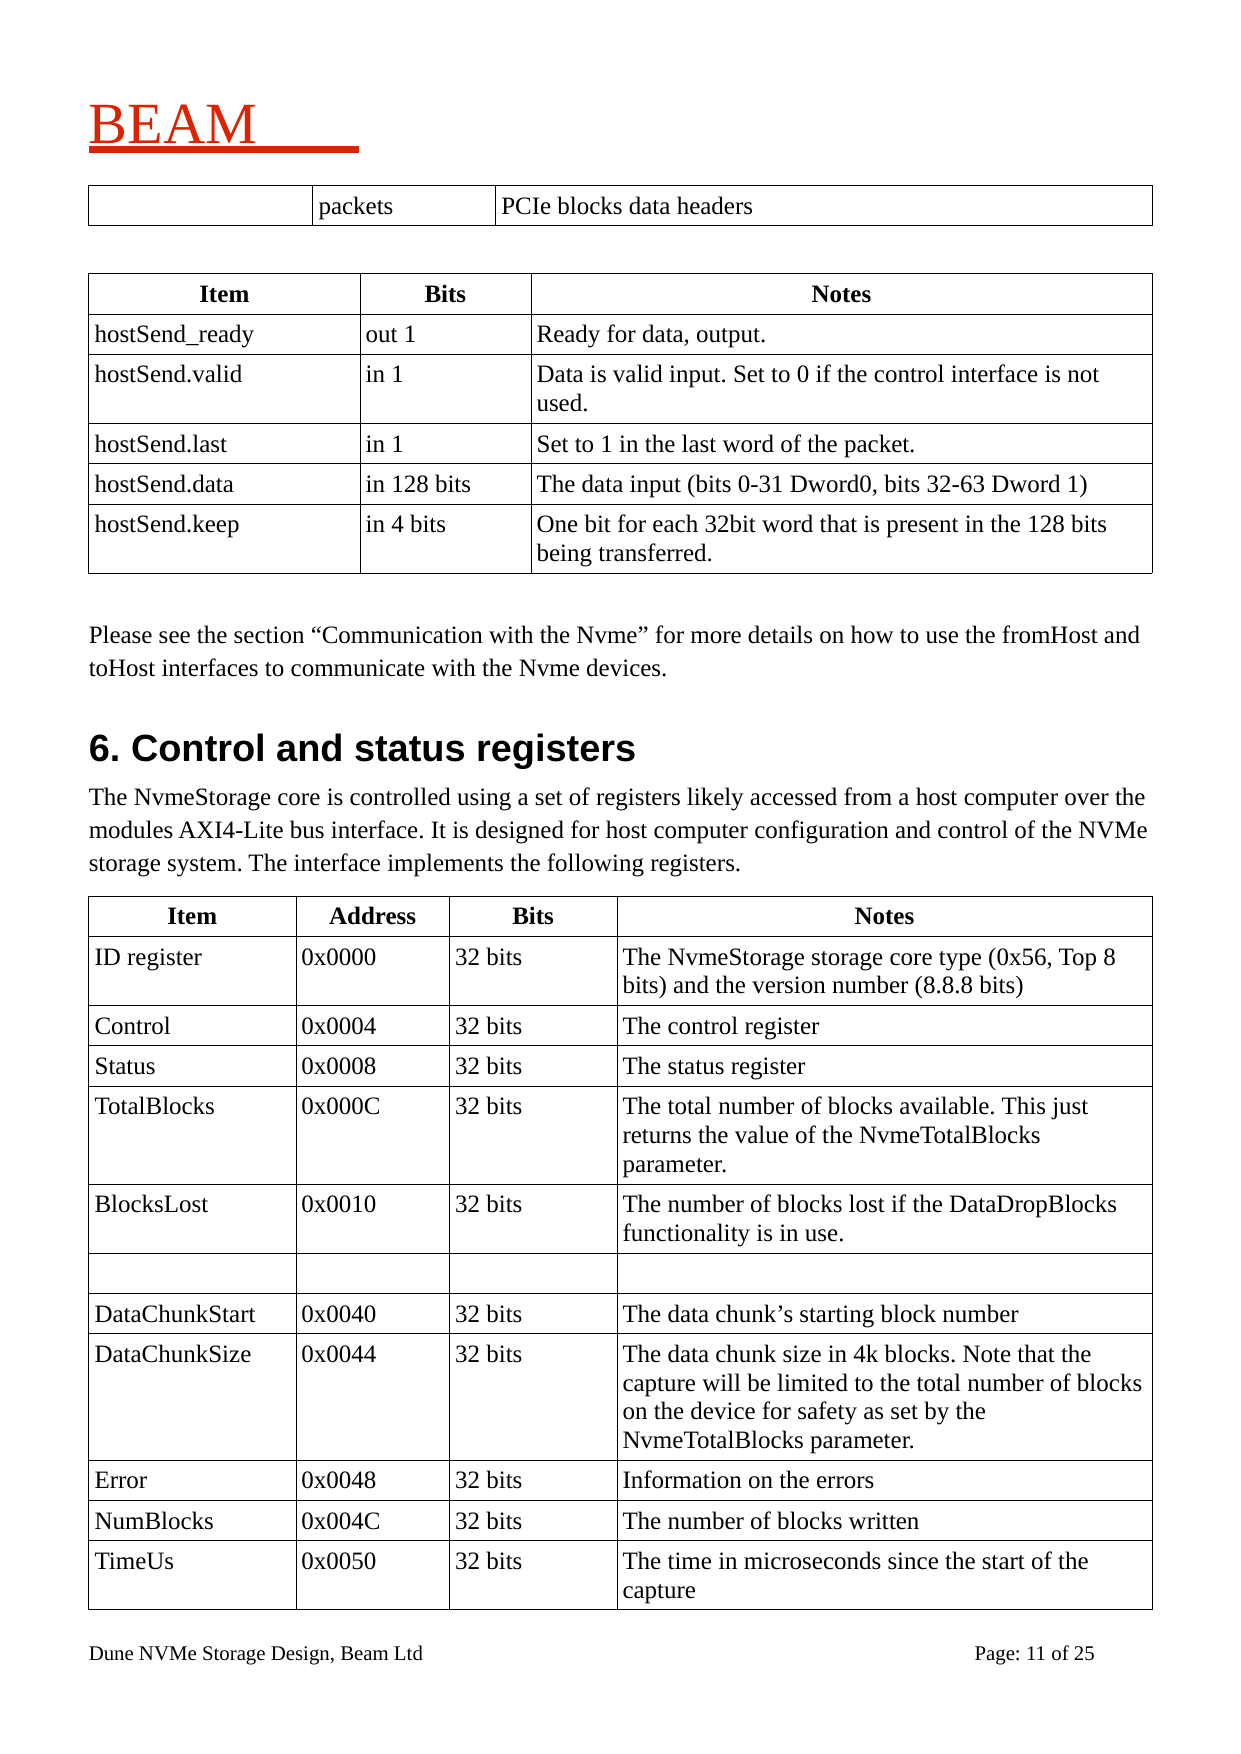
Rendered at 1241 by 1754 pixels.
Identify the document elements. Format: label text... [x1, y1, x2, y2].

table_cell 32 bits [450, 1461, 617, 1500]
table_cell 0x0008 [297, 1046, 449, 1086]
table_cell 0x0010 [297, 1185, 449, 1252]
table_cell 0x0050 [297, 1541, 449, 1609]
table_header Notes [532, 274, 1152, 313]
table_header Bits [450, 897, 617, 936]
table_cell in 4 bits [361, 505, 531, 572]
table_cell Error [89, 1461, 296, 1500]
subtitle Control and status registers [88, 726, 1152, 769]
table_cell The number of blocks written [618, 1501, 1152, 1540]
table_cell DataChunkSize [89, 1334, 296, 1460]
table_cell 32 bits [450, 1334, 617, 1460]
table_header Notes [618, 897, 1152, 936]
table_cell [297, 1254, 449, 1293]
table_header Item [89, 897, 296, 936]
table_cell The total number of blocks available. This just returns the value of the NvmeTotalBlocks parameter. [618, 1087, 1152, 1183]
table_cell 0x000C [297, 1087, 449, 1183]
table_header Address [297, 897, 449, 936]
table_cell 32 bits [450, 1087, 617, 1183]
table_cell out 1 [361, 315, 531, 354]
table_cell The number of blocks lost if the DataDropBlocks functionality is in use. [618, 1185, 1152, 1252]
table_cell The time in microseconds since the start of the capture [618, 1541, 1152, 1609]
table_cell The control register [618, 1006, 1152, 1045]
table_cell TotalBlocks [89, 1087, 296, 1183]
table_cell TimeUs [89, 1541, 296, 1609]
table_cell 0x0000 [297, 937, 449, 1005]
table_cell NumBlocks [89, 1501, 296, 1540]
table_cell PCIe blocks data headers [496, 186, 1152, 225]
table_cell 32 bits [450, 937, 617, 1005]
table_cell hostSend.valid [89, 355, 360, 423]
table_header Item [89, 274, 360, 313]
table_cell The data input (bits 0-31 Dword0, bits 32-63 Dword 1) [532, 464, 1152, 503]
table_cell [89, 186, 312, 225]
table_cell 0x0040 [297, 1294, 449, 1333]
table_cell 32 bits [450, 1501, 617, 1540]
table_cell hostSend.last [89, 424, 360, 463]
table_cell DataChunkStart [89, 1294, 296, 1333]
table_cell in 128 bits [361, 464, 531, 503]
table_cell [89, 1254, 296, 1293]
table_cell 32 bits [450, 1046, 617, 1086]
table_cell Data is valid input. Set to 0 if the control interface is not used. [532, 355, 1152, 423]
table_cell Control [89, 1006, 296, 1045]
table_cell The status register [618, 1046, 1152, 1086]
table_cell Status [89, 1046, 296, 1086]
text The NvmeStorage core is controlled using a set of registers likely accessed from a host computer over the modules AXI4-Lite bus interface. It is designed for host computer configuration and control of the NVMe storage system. The interface implements the following registers. [88, 782, 1152, 877]
table_cell 32 bits [450, 1294, 617, 1333]
table_cell 32 bits [450, 1541, 617, 1609]
table_cell Information on the errors [618, 1461, 1152, 1500]
table_cell Set to 1 in the last word of the packet. [532, 424, 1152, 463]
table_cell 0x004C [297, 1501, 449, 1540]
table_cell The data chunk’s starting block number [618, 1294, 1152, 1333]
table_cell 32 bits [450, 1006, 617, 1045]
table_cell hostSend_ready [89, 315, 360, 354]
table_cell [450, 1254, 617, 1293]
table_cell 32 bits [450, 1185, 617, 1252]
table_cell hostSend.keep [89, 505, 360, 572]
table_header Bits [361, 274, 531, 313]
table_cell The data chunk size in 4k blocks. Note that the capture will be limited to the total number of blocks on the device for safety as set by the NvmeTotalBlocks parameter. [618, 1334, 1152, 1460]
table_cell in 1 [361, 424, 531, 463]
text Please see the section “Communication with the Nvme” for more details on how to use the fromHost and toHost interfaces to communicate with the Nvme devices. [88, 620, 1152, 682]
table_cell packets [313, 186, 495, 225]
table_cell 0x0004 [297, 1006, 449, 1045]
table_cell [618, 1254, 1152, 1293]
table_cell BlocksLost [89, 1185, 296, 1252]
table_cell in 1 [361, 355, 531, 423]
table_cell 0x0044 [297, 1334, 449, 1460]
table_cell ID register [89, 937, 296, 1005]
table_cell Ready for data, output. [532, 315, 1152, 354]
table_cell One bit for each 32bit word that is present in the 128 bits being transferred. [532, 505, 1152, 572]
table_cell hostSend.data [89, 464, 360, 503]
table_cell 0x0048 [297, 1461, 449, 1500]
table_cell The NvmeStorage storage core type (0x56, Top 8 bits) and the version number (8.8.8 bits) [618, 937, 1152, 1005]
